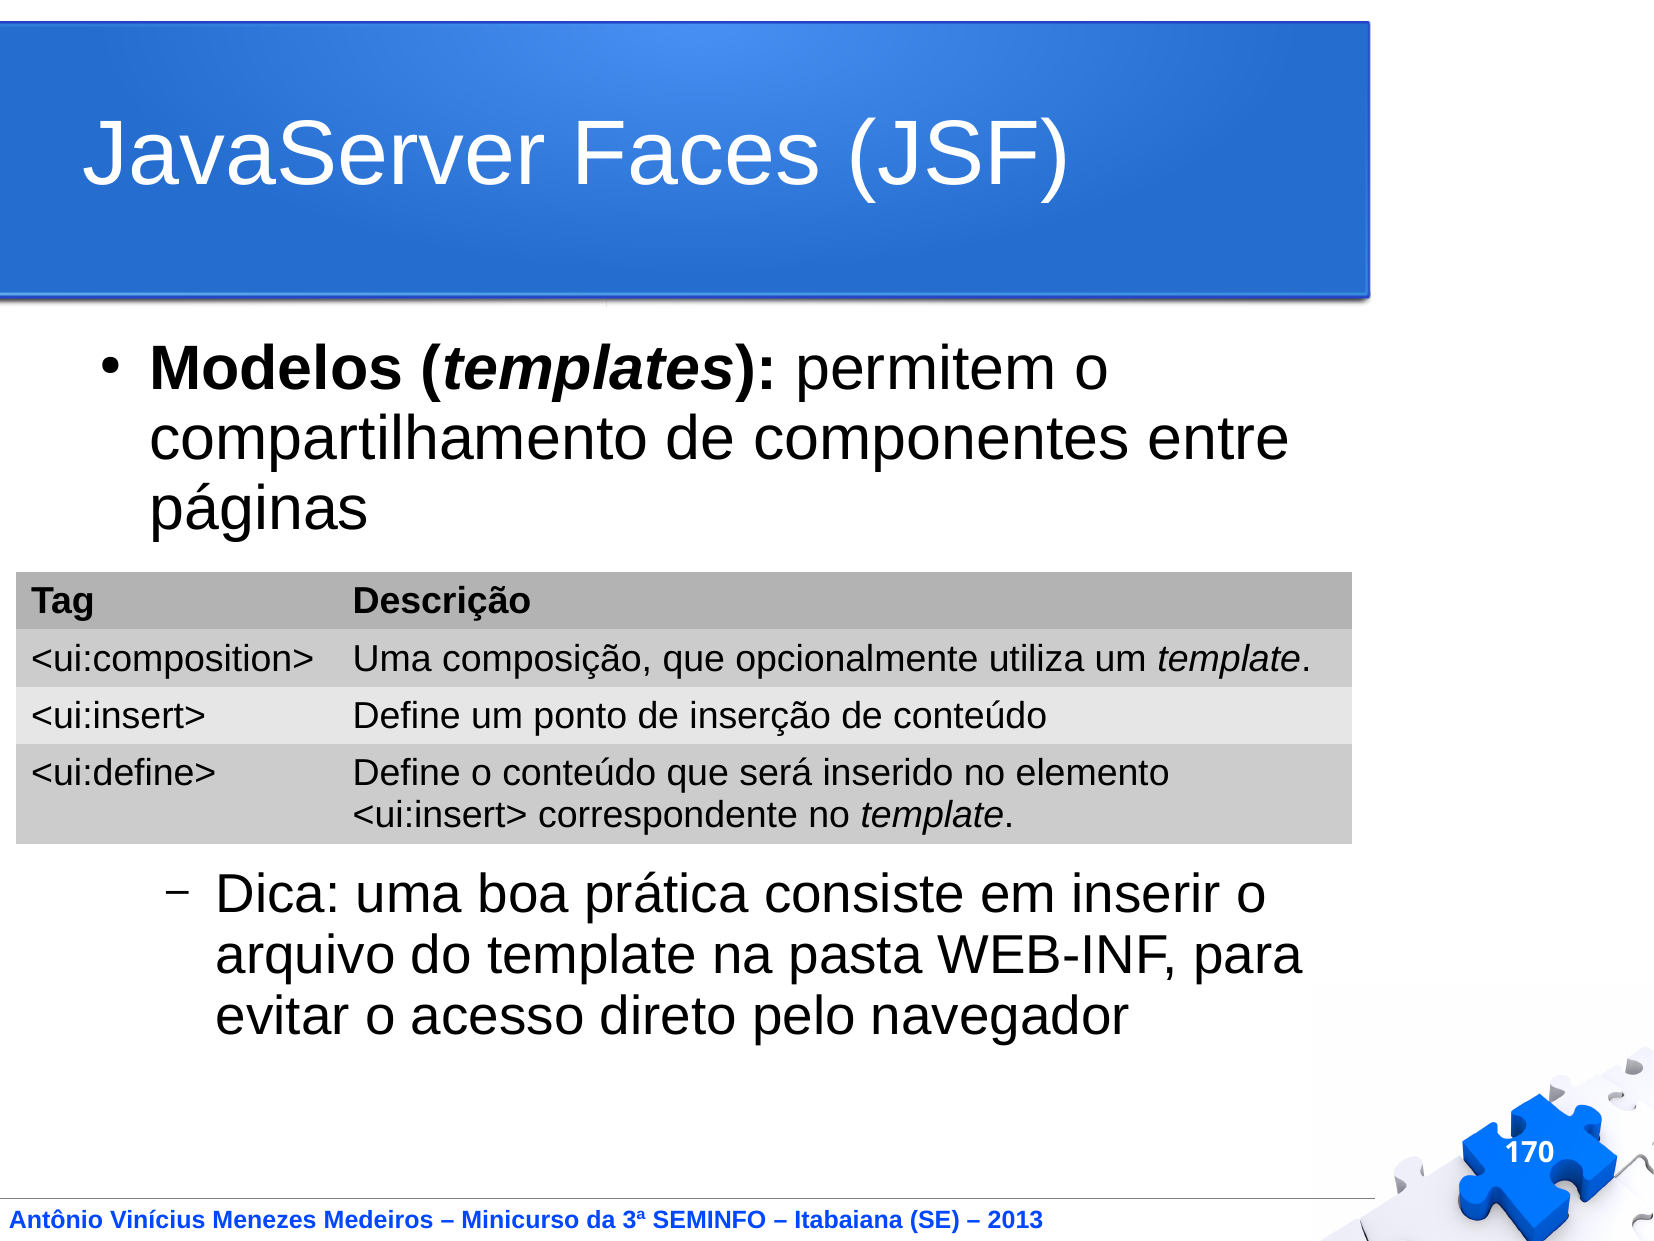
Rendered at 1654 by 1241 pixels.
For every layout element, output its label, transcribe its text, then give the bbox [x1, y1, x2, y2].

table_cell Uma composição, que opcionalmente utiliza um template. [338, 629, 1352, 687]
table_header Tag [16, 572, 338, 629]
list Modelos (templates): permitem o compartilhamento de componentes entre páginas Dica: uma boa prática consiste em inserir o arquivo do template na pasta WEB-INF, para evitar o acesso direto pelo navegador [82, 332, 1356, 1052]
table_header Descrição [338, 572, 1352, 629]
table_cell [16, 629, 338, 687]
table_cell Define um ponto de inserção de conteúdo [338, 687, 1352, 744]
picture [1311, 983, 1654, 1241]
title JavaServer Faces (JSF) [82, 49, 1323, 257]
table_cell Define o conteúdo que será inserido no elemento <ui:insert> correspondente no template. [338, 744, 1352, 844]
table_cell [16, 744, 338, 844]
table_cell [16, 687, 338, 744]
picture [0, 21, 1375, 307]
